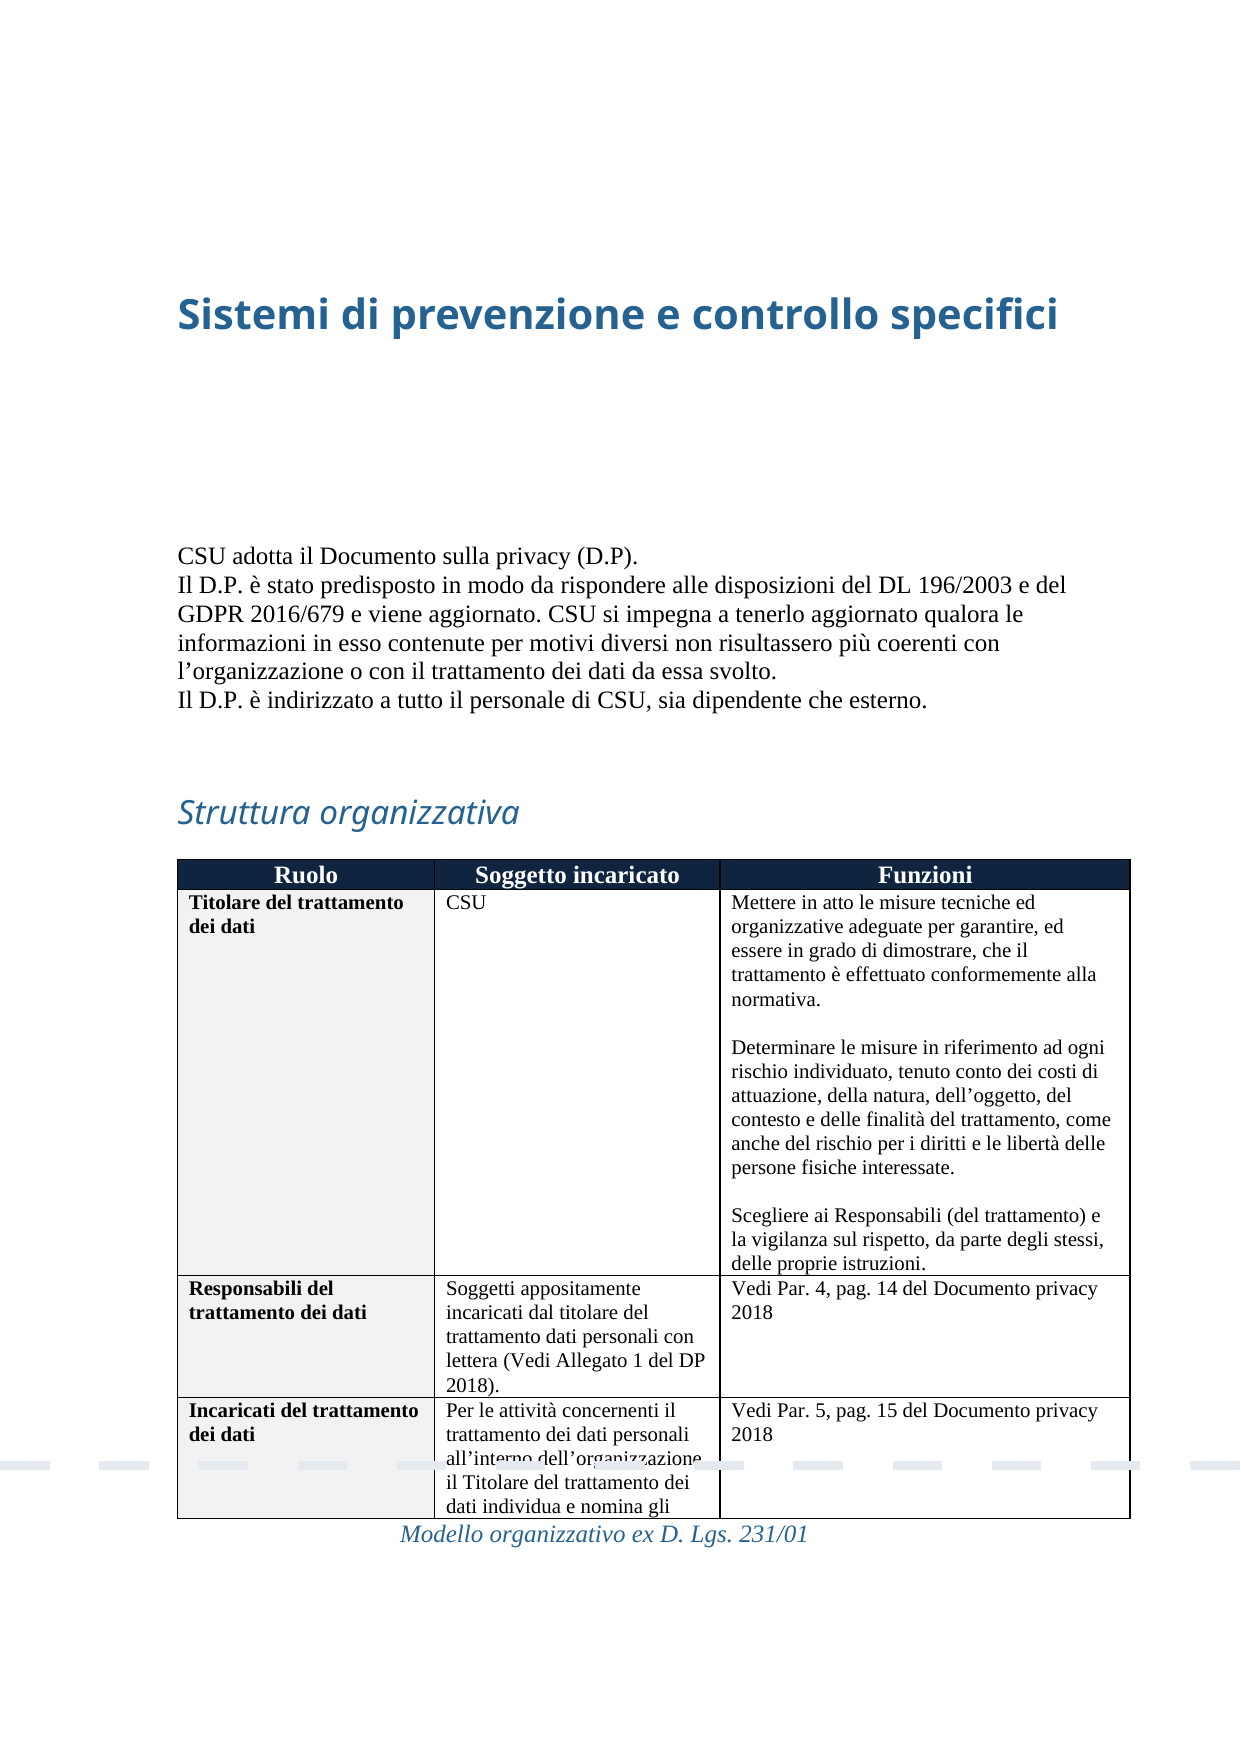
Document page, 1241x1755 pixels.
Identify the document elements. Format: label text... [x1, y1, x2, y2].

text Il D.P. è indirizzato a tutto il personale di CSU, sia dipendente che esterno. [177, 685, 1107, 714]
table_header Soggetto incaricato [435, 860, 719, 889]
text CSU adotta il Documento sulla privacy (D.P). [177, 541, 1107, 570]
table_header Ruolo [178, 860, 434, 889]
table_cell CSU [435, 890, 719, 1275]
table_cell Incaricati del trattamento dei dati [178, 1398, 434, 1518]
table_header Funzioni [721, 860, 1129, 889]
subtitle Struttura organizzativa [177, 789, 1107, 834]
table_cell Per le attività concernenti il trattamento dei dati personali all’interno dell’organizzazione il Titolare del trattamento dei dati individua e nomina gli [435, 1398, 719, 1518]
table_cell Responsabili del trattamento dei dati [178, 1276, 434, 1397]
table_cell Mettere in atto le misure tecniche ed organizzative adeguate per garantire, ed essere in grado di dimostrare, che il trattamento è effettuato conformemente alla normativa. Determinare le misure in riferimento ad ogni rischio individuato, tenuto conto dei costi di attuazione, della natura, dell’oggetto, del contesto e delle finalità del trattamento, come anche del rischio per i diritti e le libertà delle persone fisiche interessate. Scegliere ai Responsabili (del trattamento) e la vigilanza sul rispetto, da parte degli stessi, delle proprie istruzioni. [721, 890, 1129, 1275]
table_cell Vedi Par. 4, pag. 14 del Documento privacy 2018 [721, 1276, 1129, 1397]
table_cell Titolare del trattamento dei dati [178, 890, 434, 1275]
text Il D.P. è stato predisposto in modo da rispondere alle disposizioni del DL 196/2003 e del GDPR 2016/679 e viene aggiornato. CSU si impegna a tenerlo aggiornato qualora le informazioni in esso contenute per motivi diversi non risultassero più coerenti con l’organizzazione o con il trattamento dei dati da essa svolto. [177, 570, 1107, 685]
table_cell Vedi Par. 5, pag. 15 del Documento privacy 2018 [721, 1398, 1129, 1518]
table_cell Soggetti appositamente incaricati dal titolare del trattamento dati personali con lettera (Vedi Allegato 1 del DP 2018). [435, 1276, 719, 1397]
subtitle Sistemi di prevenzione e controllo specifici [177, 285, 1107, 341]
